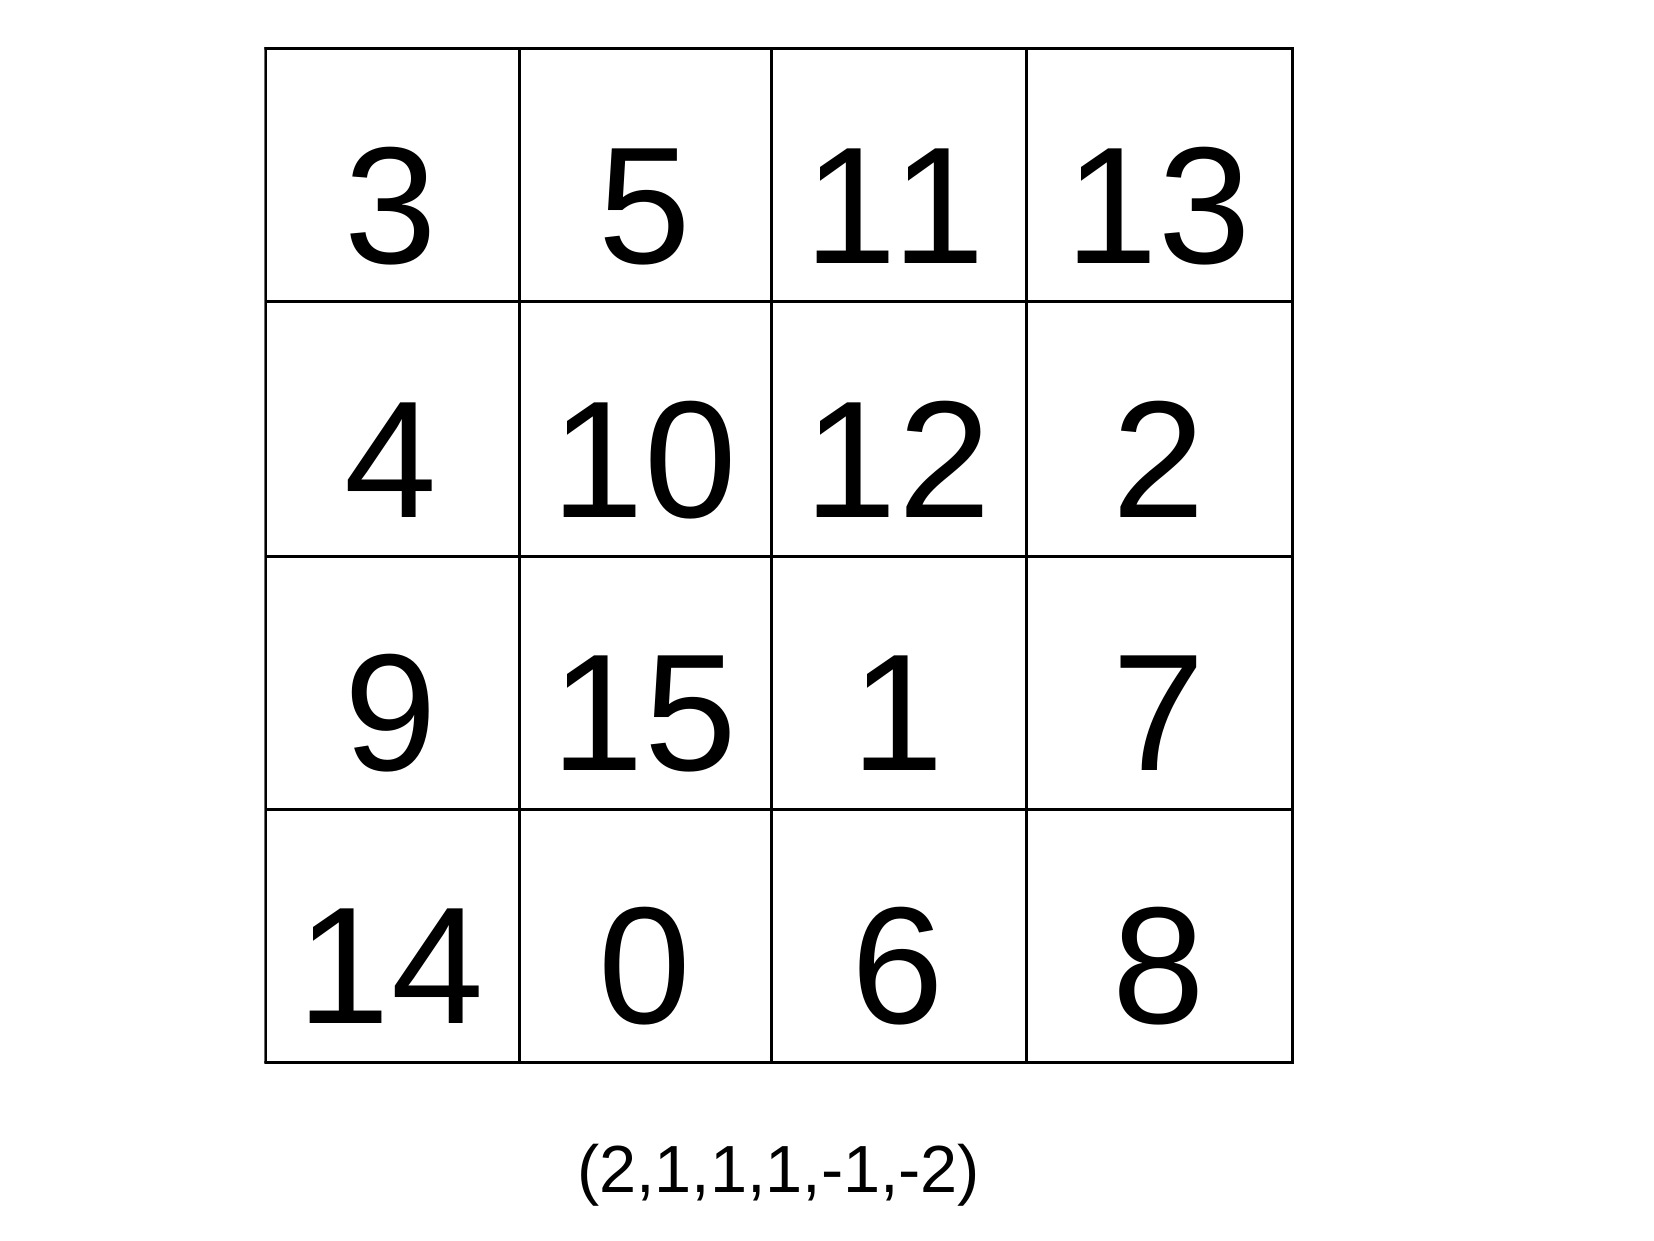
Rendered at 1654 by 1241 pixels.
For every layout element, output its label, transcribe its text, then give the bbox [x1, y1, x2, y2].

chart [264, 47, 1295, 1064]
text_box (2,1,1,1,-1,-2) [187, 1125, 1463, 1215]
